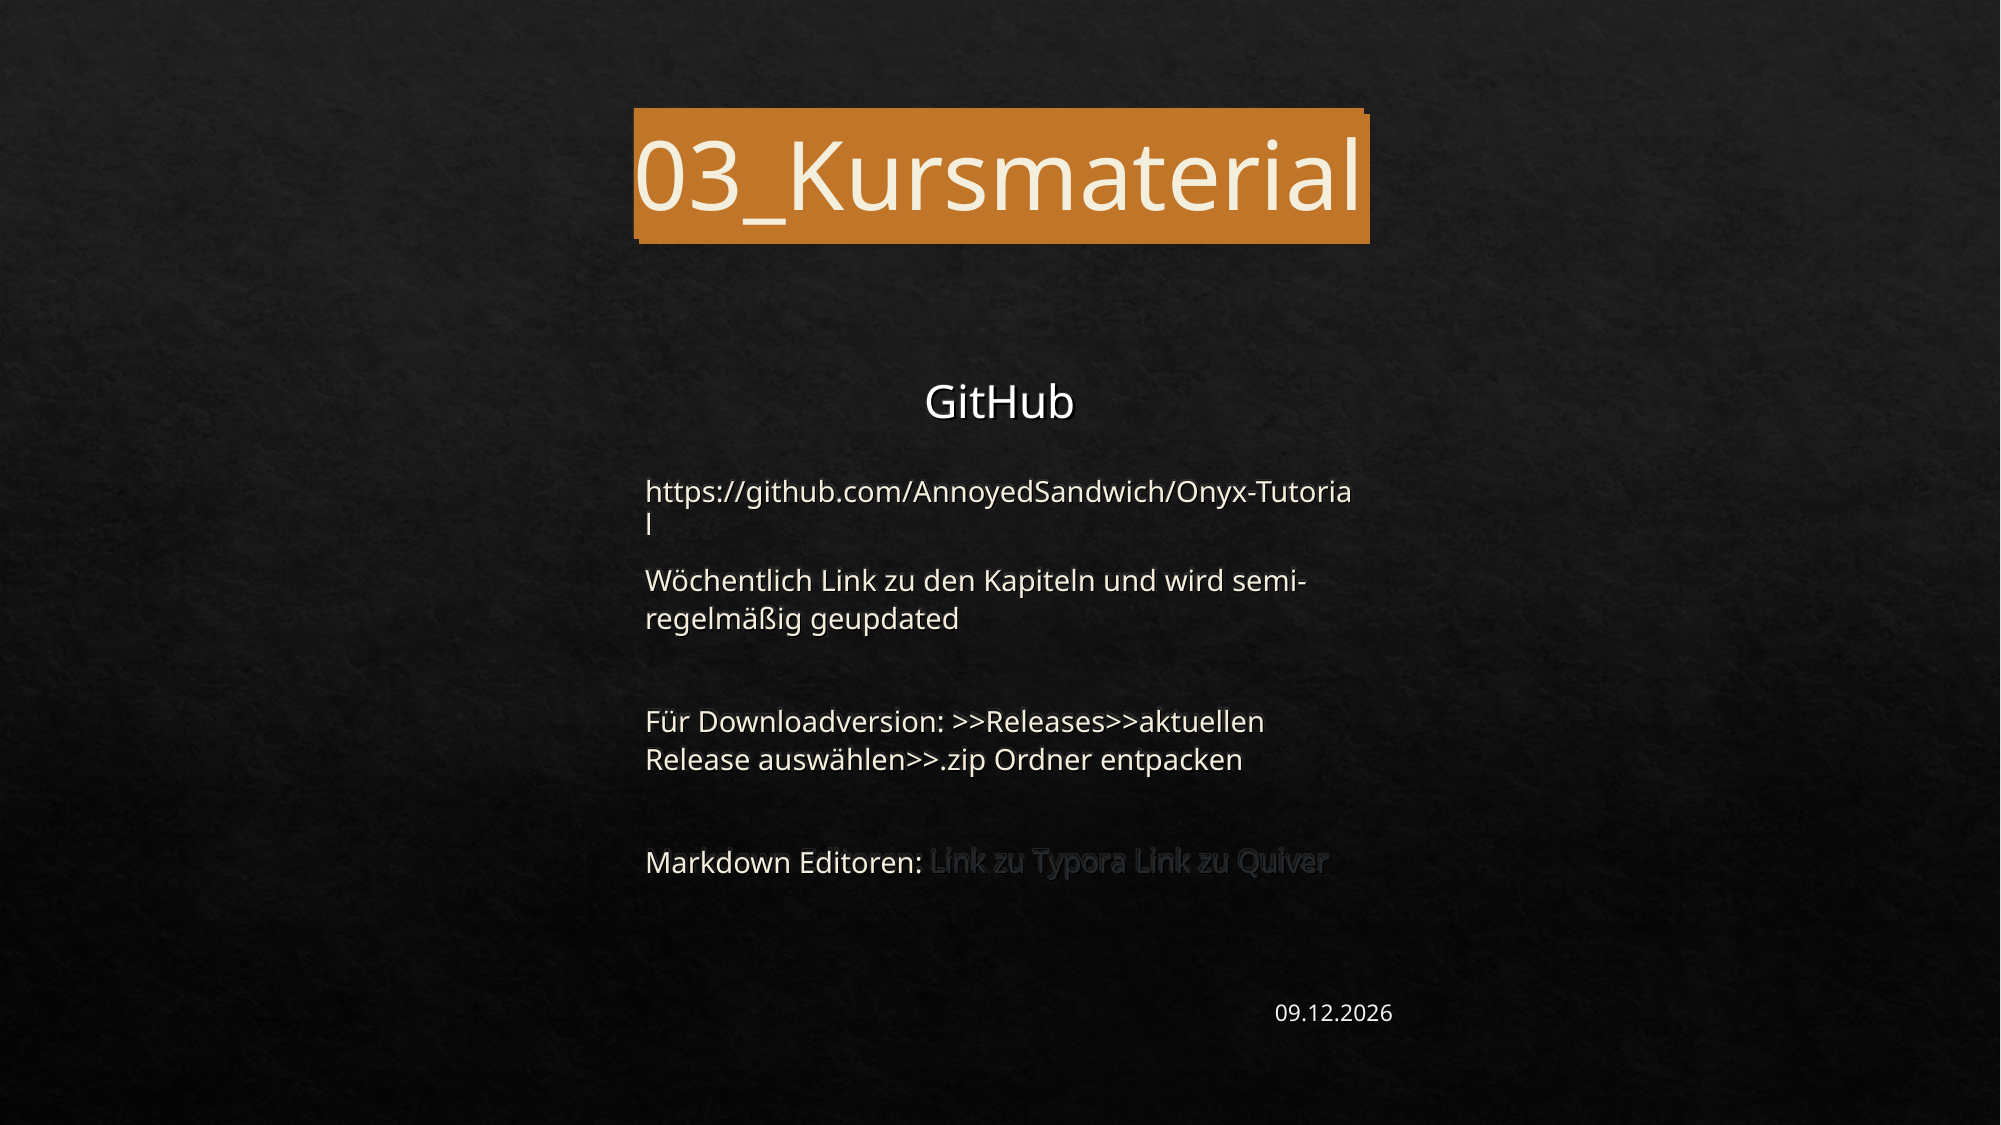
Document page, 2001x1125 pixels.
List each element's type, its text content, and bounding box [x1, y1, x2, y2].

list GitHub [729, 309, 1271, 435]
list https://github.com/AnnoyedSandwich/Onyx-Tutorial Wöchentlich Link zu den Kapiteln und wird semi-regelmäßig geupdated Für Downloadversion: >>Releases>>aktuellen Release auswählen>>.zip Ordner entpacken Markdown Editoren: Link zu Typora Link zu Quiver [630, 461, 1371, 958]
text_box 04.11.2020 [1259, 984, 1710, 1045]
title 03_Kursmaterial [149, 99, 1849, 260]
